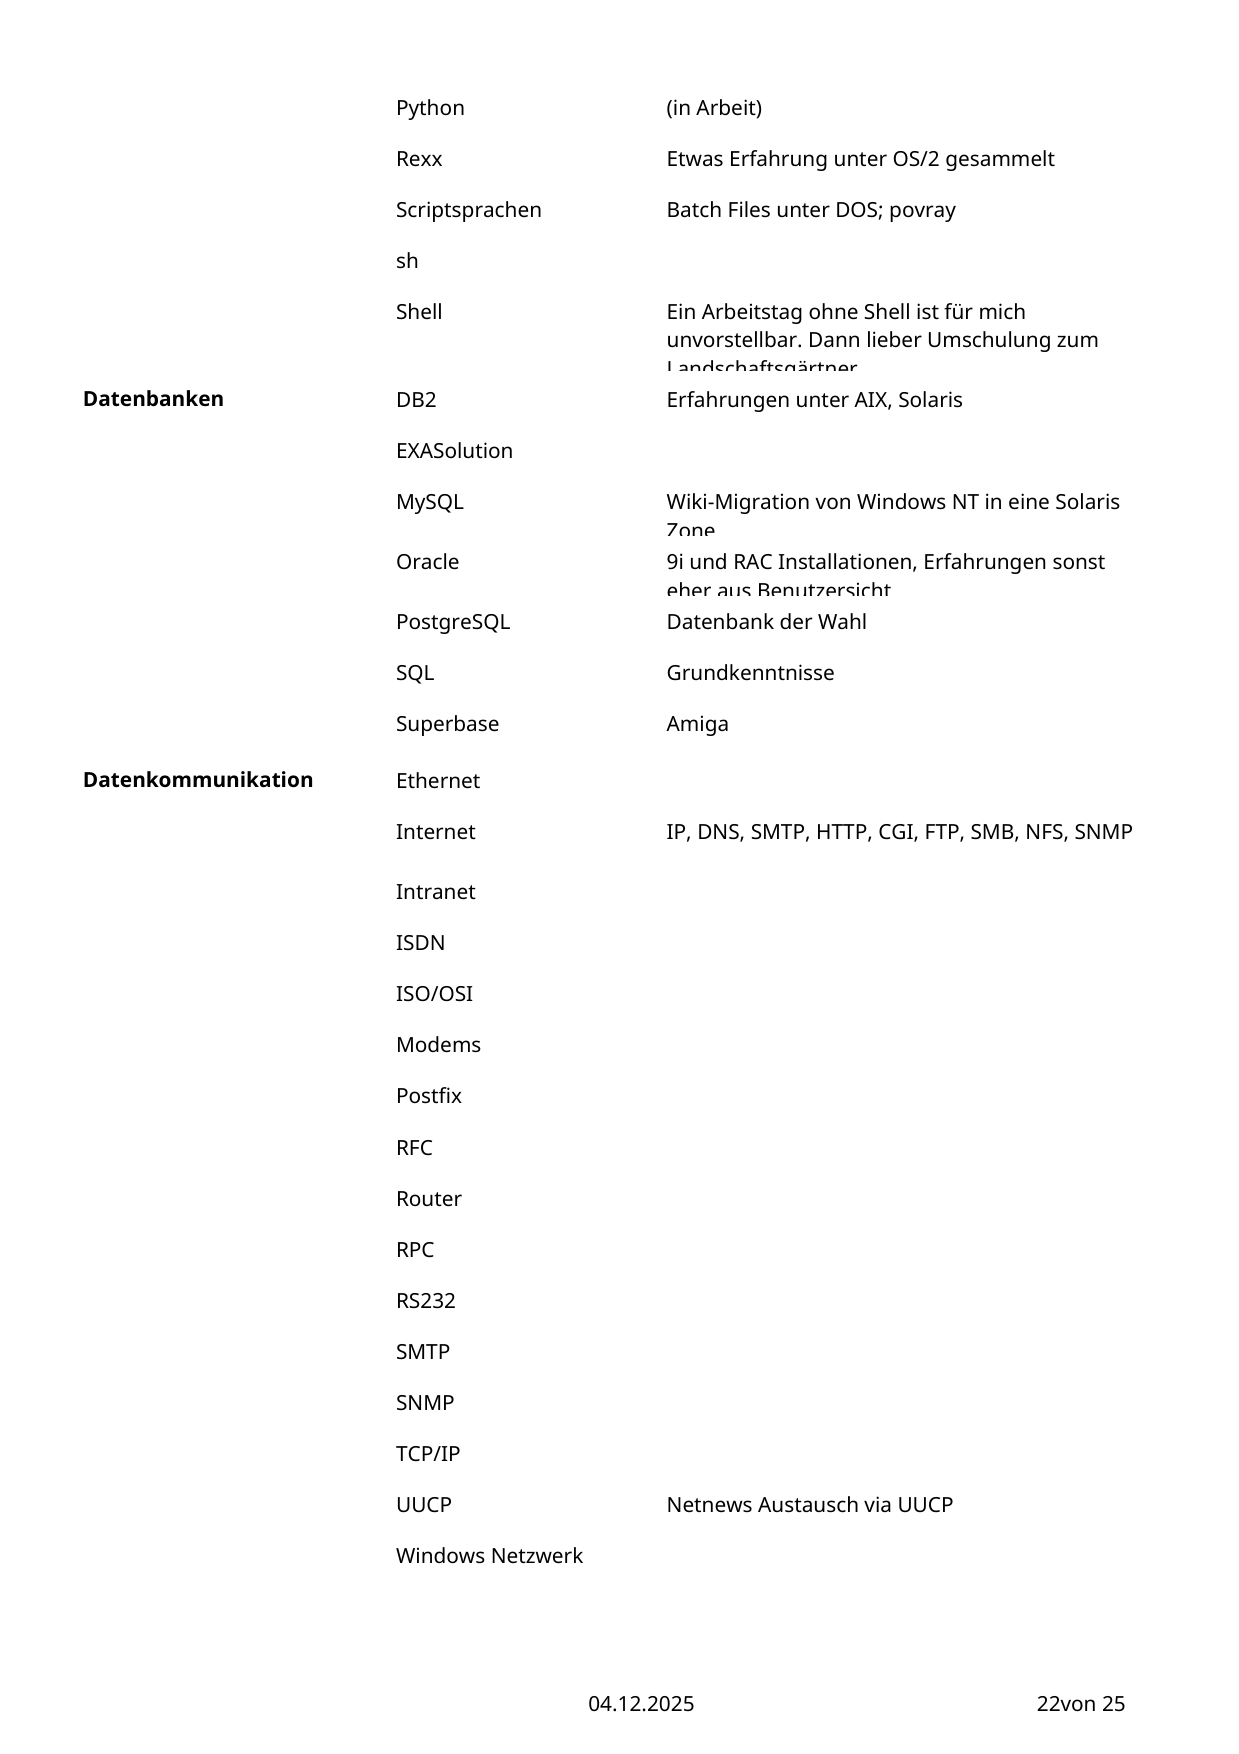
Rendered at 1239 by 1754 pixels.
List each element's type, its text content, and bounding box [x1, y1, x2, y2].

table_cell [0, 83, 83, 375]
table_cell [396, 1656, 566, 1717]
table_header Shell [396, 287, 666, 338]
table_header [666, 1173, 1146, 1224]
table_header [666, 1224, 1146, 1275]
table_cell [83, 83, 396, 375]
table_cell [566, 1598, 1147, 1647]
table_cell [83, 1598, 396, 1647]
table_cell [396, 588, 666, 596]
table_header Oracle [396, 537, 666, 588]
table_cell [396, 1531, 1146, 1582]
table_cell [396, 756, 1147, 1597]
table_cell [1156, 1598, 1239, 1647]
table_cell [1147, 375, 1156, 756]
table_header Ethernet [396, 756, 666, 807]
table_cell [1147, 83, 1156, 375]
table_header [666, 1071, 1146, 1122]
table_header Intranet [396, 867, 666, 918]
table_cell [396, 1378, 1146, 1428]
table_header [1156, 0, 1239, 82]
table_header 22 [957, 1656, 1060, 1717]
table_header TCP/IP [396, 1429, 666, 1479]
table_header [396, 0, 566, 82]
table_header Wiki-Migration von Windows NT in eine Solaris Zone [666, 477, 1146, 536]
table_header Etwas Erfahrung unter OS/2 gesammelt [666, 134, 1146, 184]
table_cell [1156, 1656, 1239, 1717]
table_header IP, DNS, SMTP, HTTP, CGI, FTP, SMB, NFS, SNMP [666, 807, 1146, 866]
table_header [666, 756, 1146, 807]
table_header [666, 426, 1146, 477]
table_cell [1147, 1598, 1156, 1647]
table_header [83, 0, 396, 82]
table_header SNMP [396, 1378, 666, 1428]
table_header PostgreSQL [396, 597, 666, 648]
table_header sh [396, 236, 666, 287]
table_cell [83, 1647, 396, 1656]
table_header Superbase [396, 699, 666, 750]
table_header von 25 [1060, 1656, 1155, 1717]
table_cell Datenbanken [83, 375, 396, 756]
table_header Scriptsprachen [396, 185, 666, 236]
table_header [666, 1531, 1146, 1582]
table_header Amiga [666, 699, 1146, 750]
table_header 9i und RAC Installationen, Erfahrungen sonst eher aus Benutzersicht [666, 537, 1146, 596]
table_header ISO/OSI [396, 969, 666, 1020]
table_cell [396, 1122, 1146, 1173]
table_header EXASolution [396, 426, 666, 477]
table_cell [1156, 756, 1239, 1597]
table_header ISDN [396, 918, 666, 969]
table_cell [396, 1480, 1146, 1531]
table_header [666, 918, 1146, 969]
table_header Rexx [396, 134, 666, 184]
table_header [714, 1656, 957, 1717]
table_cell [0, 1656, 83, 1717]
table_header MySQL [396, 477, 666, 528]
table_cell [1156, 1647, 1239, 1656]
table_header Postfix [396, 1071, 666, 1122]
table_cell [396, 83, 1147, 375]
table_cell [396, 528, 666, 536]
table_header [666, 1020, 1146, 1071]
table_header [666, 1429, 1146, 1479]
table_header Grundkenntnisse [666, 648, 1146, 699]
table_cell Datenkommunikation [83, 756, 396, 1597]
table_header Python [396, 83, 666, 133]
table_header [0, 0, 83, 82]
table_cell [396, 375, 1147, 756]
table_cell [396, 1429, 1146, 1479]
table_header RFC [396, 1122, 666, 1173]
table_header Ein Arbeitstag ohne Shell ist für mich unvorstellbar. Dann lieber Umschulung zum Landschaftsgärtner [666, 287, 1146, 371]
table_header [666, 1326, 1146, 1377]
table_header [666, 1275, 1146, 1326]
table_header [666, 867, 1146, 918]
table_header SQL [396, 648, 666, 699]
table_header Router [396, 1173, 666, 1224]
table_cell [83, 1656, 396, 1717]
table_cell [396, 1071, 1146, 1122]
table_cell [1156, 375, 1239, 756]
table_cell [396, 1173, 1146, 1224]
table_cell [396, 1647, 566, 1656]
table_header [666, 1378, 1146, 1428]
table_header [566, 0, 1147, 82]
table_cell [0, 375, 83, 756]
table_header [666, 969, 1146, 1020]
table_header [666, 1122, 1146, 1173]
table_header Netnews Austausch via UUCP [666, 1480, 1146, 1531]
table_cell [396, 338, 666, 371]
table_cell [566, 1647, 1147, 1656]
table_header Windows Netzwerk [396, 1531, 666, 1582]
table_header 04.12.2025 [568, 1656, 714, 1717]
table_cell [396, 1224, 1146, 1275]
table_header RPC [396, 1224, 666, 1275]
table_header SMTP [396, 1326, 666, 1377]
table_header Erfahrungen unter AIX, Solaris [666, 375, 1146, 426]
table_header Datenbank der Wahl [666, 597, 1146, 648]
table_cell [396, 858, 666, 866]
table_header Internet [396, 807, 666, 858]
table_cell [396, 1598, 566, 1647]
table_cell [1156, 83, 1239, 375]
table_cell [0, 1598, 83, 1647]
table_cell [1147, 756, 1156, 1597]
table_cell [396, 1275, 1146, 1326]
table_header RS232 [396, 1275, 666, 1326]
table_cell [0, 1647, 83, 1656]
table_header Batch Files unter DOS; povray [666, 185, 1146, 236]
table_cell [0, 756, 83, 1597]
table_header UUCP [396, 1480, 666, 1531]
table_cell [396, 1020, 1146, 1071]
table_header Modems [396, 1020, 666, 1071]
table_header (in Arbeit) [666, 83, 1146, 133]
table_cell [566, 1656, 1156, 1717]
table_cell [1147, 1647, 1156, 1656]
table_header [1147, 0, 1156, 82]
table_cell [396, 1326, 1146, 1377]
table_header [666, 236, 1146, 287]
table_header DB2 [396, 375, 666, 426]
